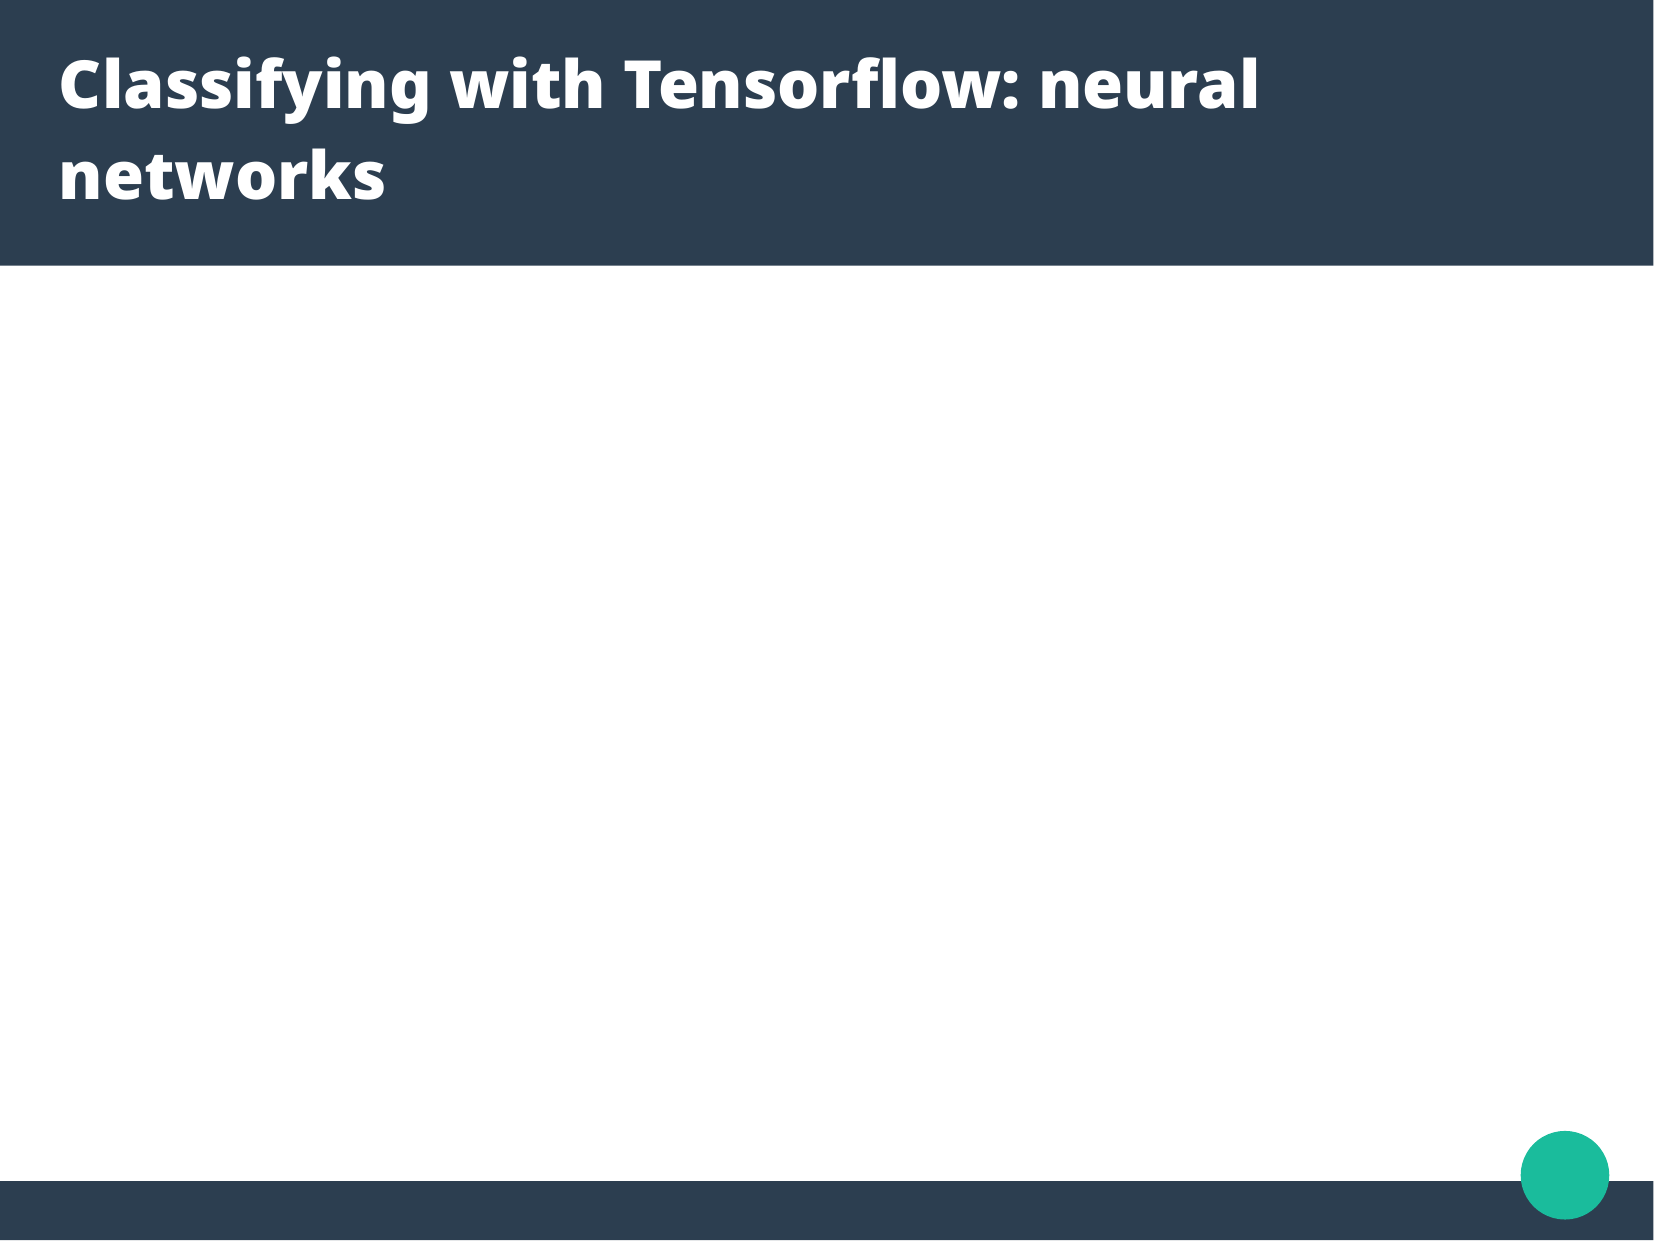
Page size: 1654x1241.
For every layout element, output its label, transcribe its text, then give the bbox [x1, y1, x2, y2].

title Classifying with Tensorflow: neural networks [59, 49, 1595, 207]
